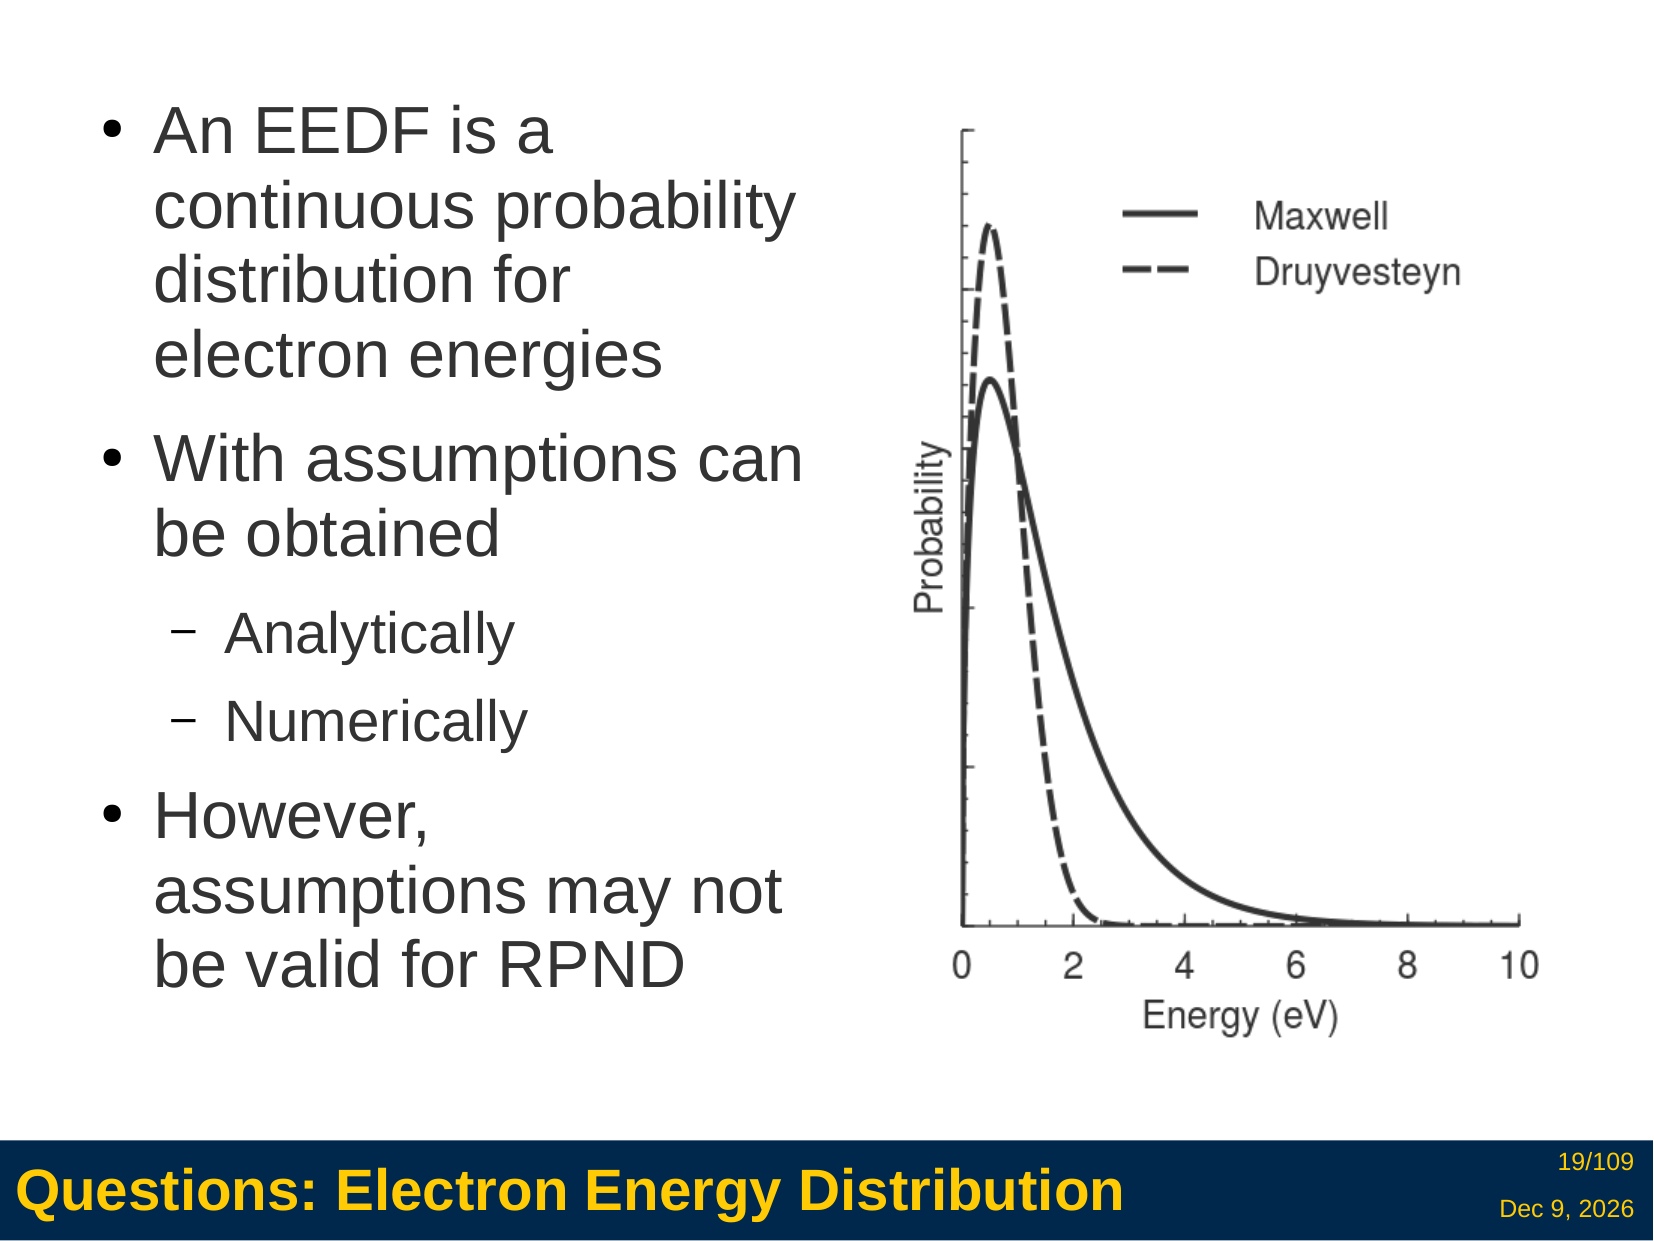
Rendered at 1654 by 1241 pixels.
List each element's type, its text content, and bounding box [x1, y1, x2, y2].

picture [812, 93, 1557, 1039]
title Questions: Electron Energy Distribution [14, 1140, 1380, 1241]
list An EEDF is a continuous probability distribution for electron energies With assumptions can be obtained Analytically Numerically However, assumptions may not be valid for RPND [82, 75, 809, 1021]
